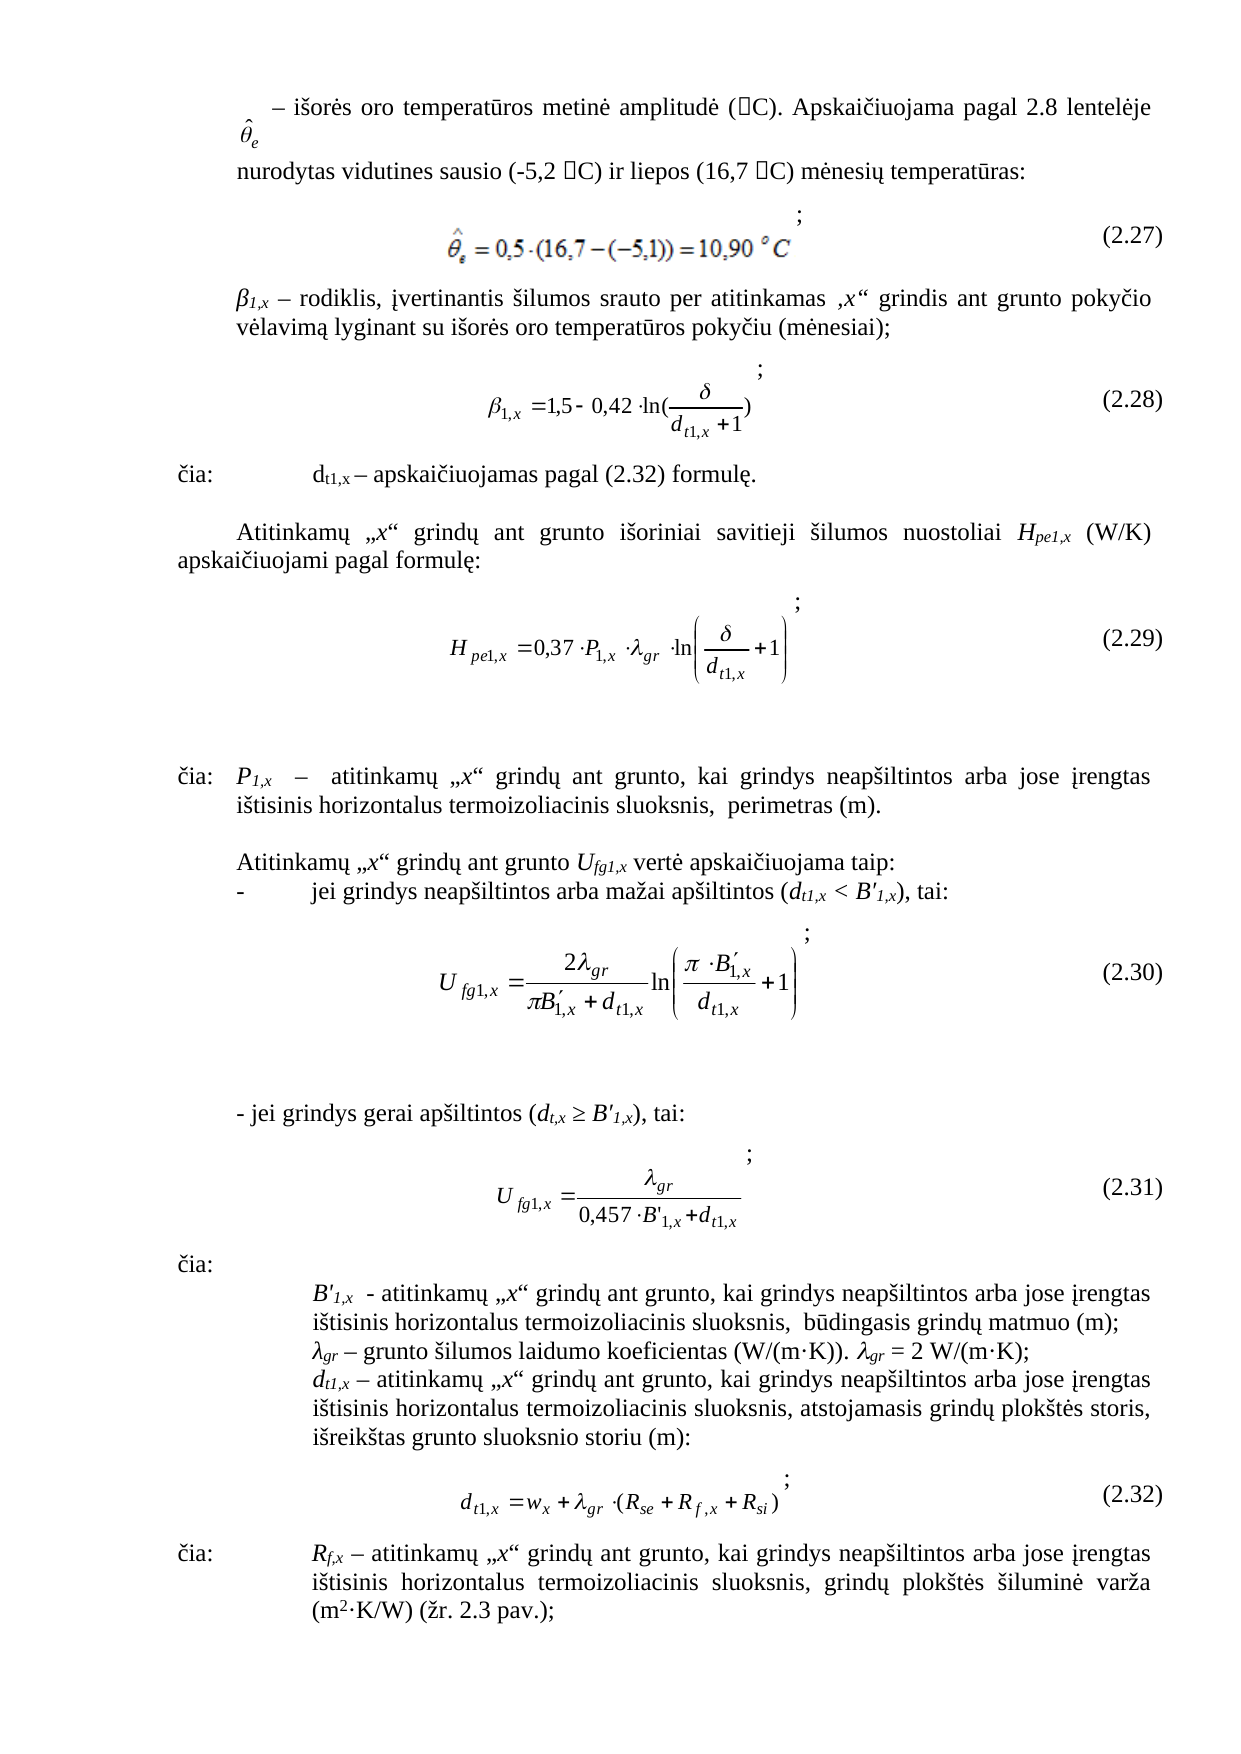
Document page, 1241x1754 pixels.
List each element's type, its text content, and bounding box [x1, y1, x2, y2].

text Atitinkamų „x“ grindų ant grunto Ufg1,x vertė apskaičiuojama taip: [177, 847, 1152, 876]
table_header (2.32) [1070, 1451, 1174, 1538]
table_header ; [177, 905, 1069, 1040]
table_header (2.30) [1070, 905, 1174, 1040]
text B'1,x - atitinkamų „x“ grindų ant grunto, kai grindys neapšiltintos arba jose įrengtas ištisinis horizontalus termoizoliacinis sluoksnis, būdingasis grindų matmuo (m); [312, 1278, 1152, 1336]
table_header ; [177, 1127, 1069, 1249]
table_header ; [177, 1451, 1069, 1538]
text čia: dt1,x – apskaičiuojamas pagal (2.32) formulę. [177, 459, 1152, 488]
table_header (2.27) [1070, 187, 1174, 283]
table_header (2.29) [1070, 574, 1174, 703]
text čia: [177, 1249, 1152, 1278]
text Atitinkamų „x“ grindų ant grunto išoriniai savitieji šilumos nuostoliai Hpe1,x (W/K) apskaičiuojami pagal formulę: [177, 517, 1152, 574]
text β1,x – rodiklis, įvertinantis šilumos srauto per atitinkamas ‚x“ grindis ant grunto pokyčio vėlavimą lyginant su išorės oro temperatūros pokyčiu (mėnesiai); [236, 283, 1152, 341]
table_header (2.31) [1070, 1127, 1174, 1249]
text – išorės oro temperatūros metinė amplitudė (C). Apskaičiuojama pagal 2.8 lentelėje nurodytas vidutines sausio (-5,2 C) ir liepos (16,7 C) mėnesių temperatūras: [237, 89, 1152, 187]
table_header ; [177, 187, 1069, 283]
table_header ; [177, 341, 1069, 459]
text - jei grindys neapšiltintos arba mažai apšiltintos (dt1,x < B′1,x), tai: [236, 876, 1152, 905]
table_header (2.28) [1070, 341, 1174, 459]
text čia: P1,x – atitinkamų „x“ grindų ant grunto, kai grindys neapšiltintos arba jose įrengtas ištisinis horizontalus termoizoliacinis sluoksnis, perimetras (m). [177, 761, 1152, 818]
text - jei grindys gerai apšiltintos (dt,x ≥ B′1,x), tai: [177, 1098, 1152, 1127]
text λgr – grunto šilumos laidumo koeficientas (W/(m·K)). gr = 2 W/(m·K); [177, 1336, 1152, 1364]
text čia: Rf,x – atitinkamų „x“ grindų ant grunto, kai grindys neapšiltintos arba jose įrengtas ištisinis horizontalus termoizoliacinis sluoksnis, grindų plokštės šiluminė varža (m2·K/W) (žr. 2.3 pav.); [177, 1538, 1152, 1624]
text dt1,x – atitinkamų „x“ grindų ant grunto, kai grindys neapšiltintos arba jose įrengtas ištisinis horizontalus termoizoliacinis sluoksnis, atstojamasis grindų plokštės storis, išreikštas grunto sluoksnio storiu (m): [312, 1364, 1152, 1451]
table_header ; [177, 574, 1069, 703]
